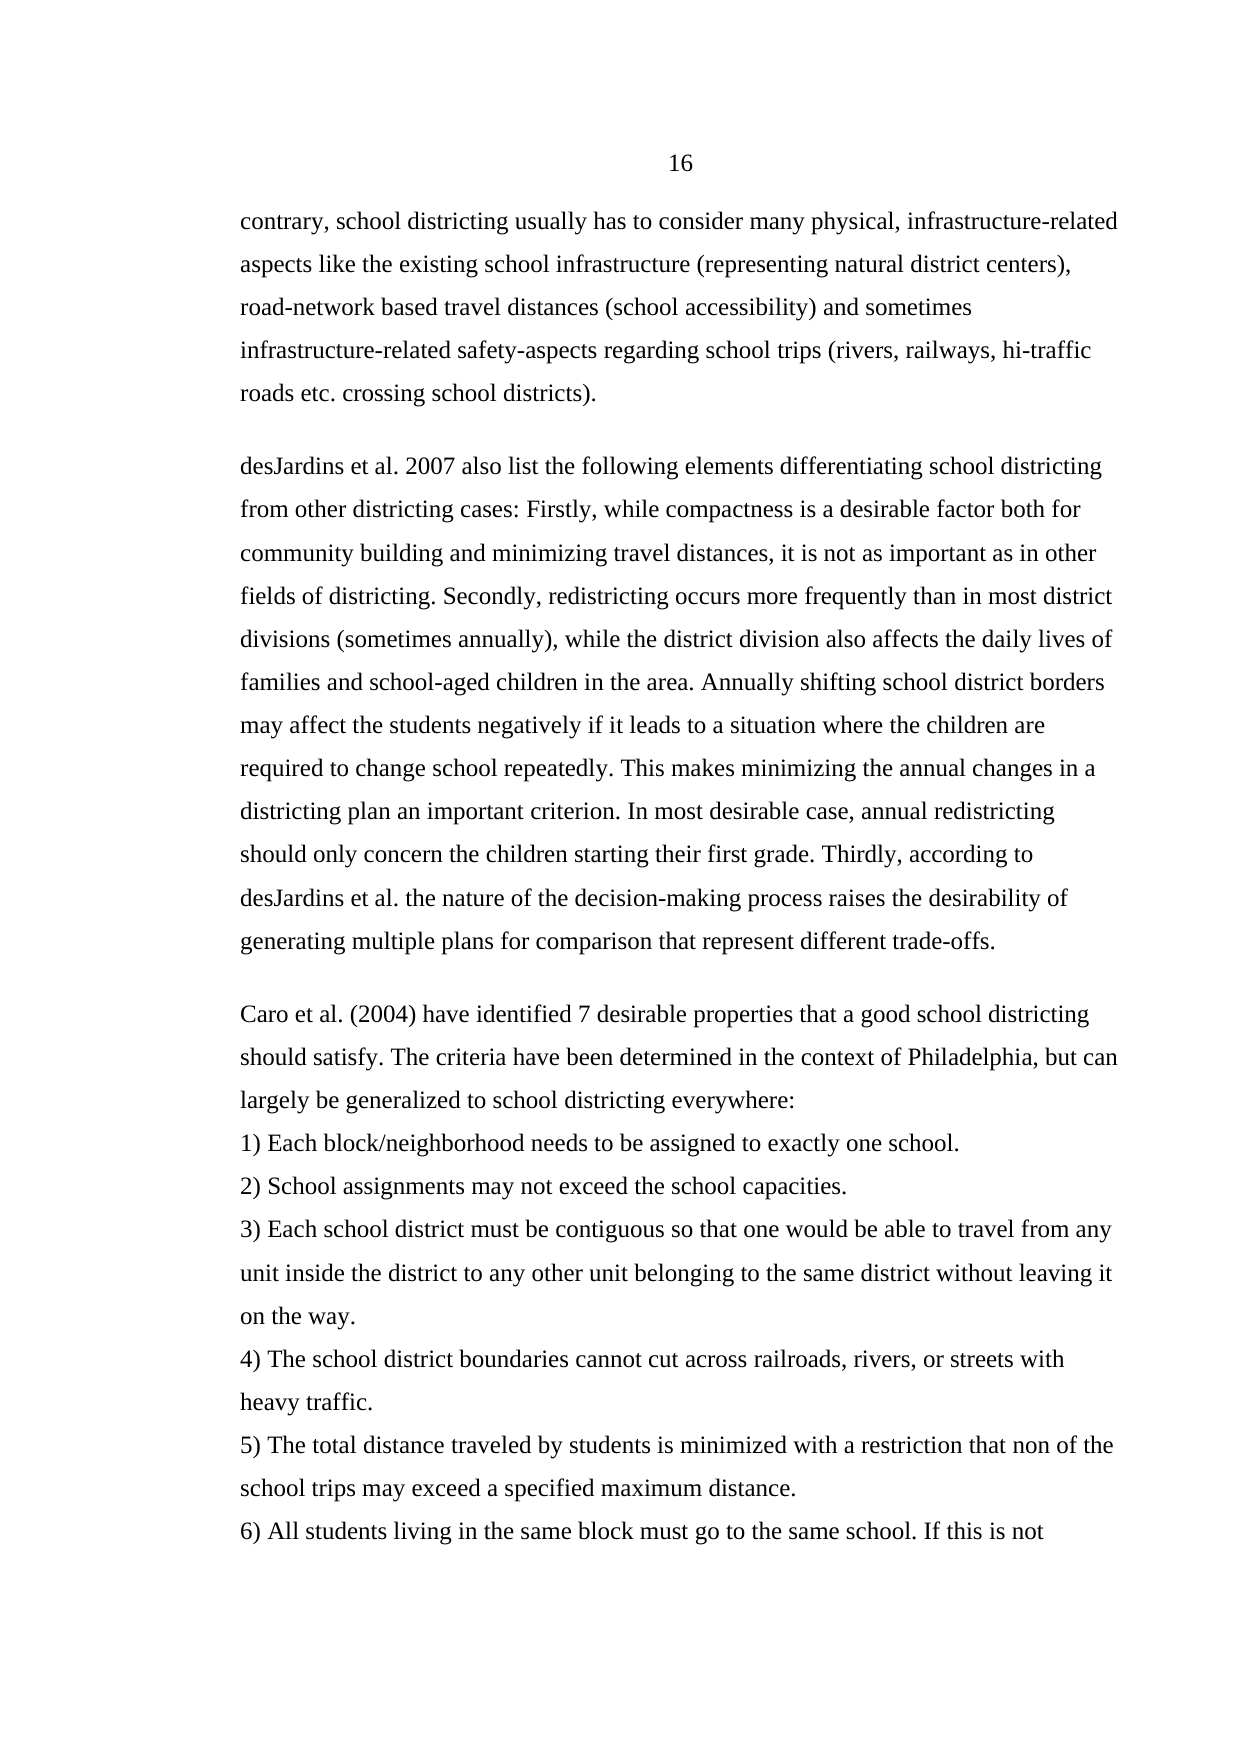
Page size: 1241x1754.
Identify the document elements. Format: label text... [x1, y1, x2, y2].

text desJardins et al. 2007 also list the following elements differentiating school districting from other districting cases: Firstly, while compactness is a desirable factor both for community building and minimizing travel distances, it is not as important as in other fields of districting. Secondly, redistricting occurs more frequently than in most district divisions (sometimes annually), while the district division also affects the daily lives of families and school-aged children in the area. Annually shifting school district borders may affect the students negatively if it leads to a situation where the children are required to change school repeatedly. This makes minimizing the annual changes in a districting plan an important criterion. In most desirable case, annual redistricting should only concern the children starting their first grade. Thirdly, according to desJardins et al. the nature of the decision-making process raises the desirability of generating multiple plans for comparison that represent different trade-offs. [240, 451, 1121, 954]
text contrary, school districting usually has to consider many physical, infrastructure-related aspects like the existing school infrastructure (representing natural district centers), road-network based travel distances (school accessibility) and sometimes infrastructure-related safety-aspects regarding school trips (rivers, railways, hi-traffic roads etc. crossing school districts). [240, 206, 1121, 407]
text Caro et al. (2004) have identified 7 desirable properties that a good school districting should satisfy. The criteria have been determined in the context of Philadelphia, but can largely be generalized to school districting everywhere: 1) Each block/neighborhood needs to be assigned to exactly one school. 2) School assignments may not exceed the school capacities. 3) Each school district must be contiguous so that one would be able to travel from any unit inside the district to any other unit belonging to the same district without leaving it on the way. 4) The school district boundaries cannot cut across railroads, rivers, or streets with heavy traffic. 5) The total distance traveled by students is minimized with a restriction that non of the school trips may exceed a specified maximum distance. 6) All students living in the same block must go to the same school. If this is not [240, 999, 1121, 1545]
